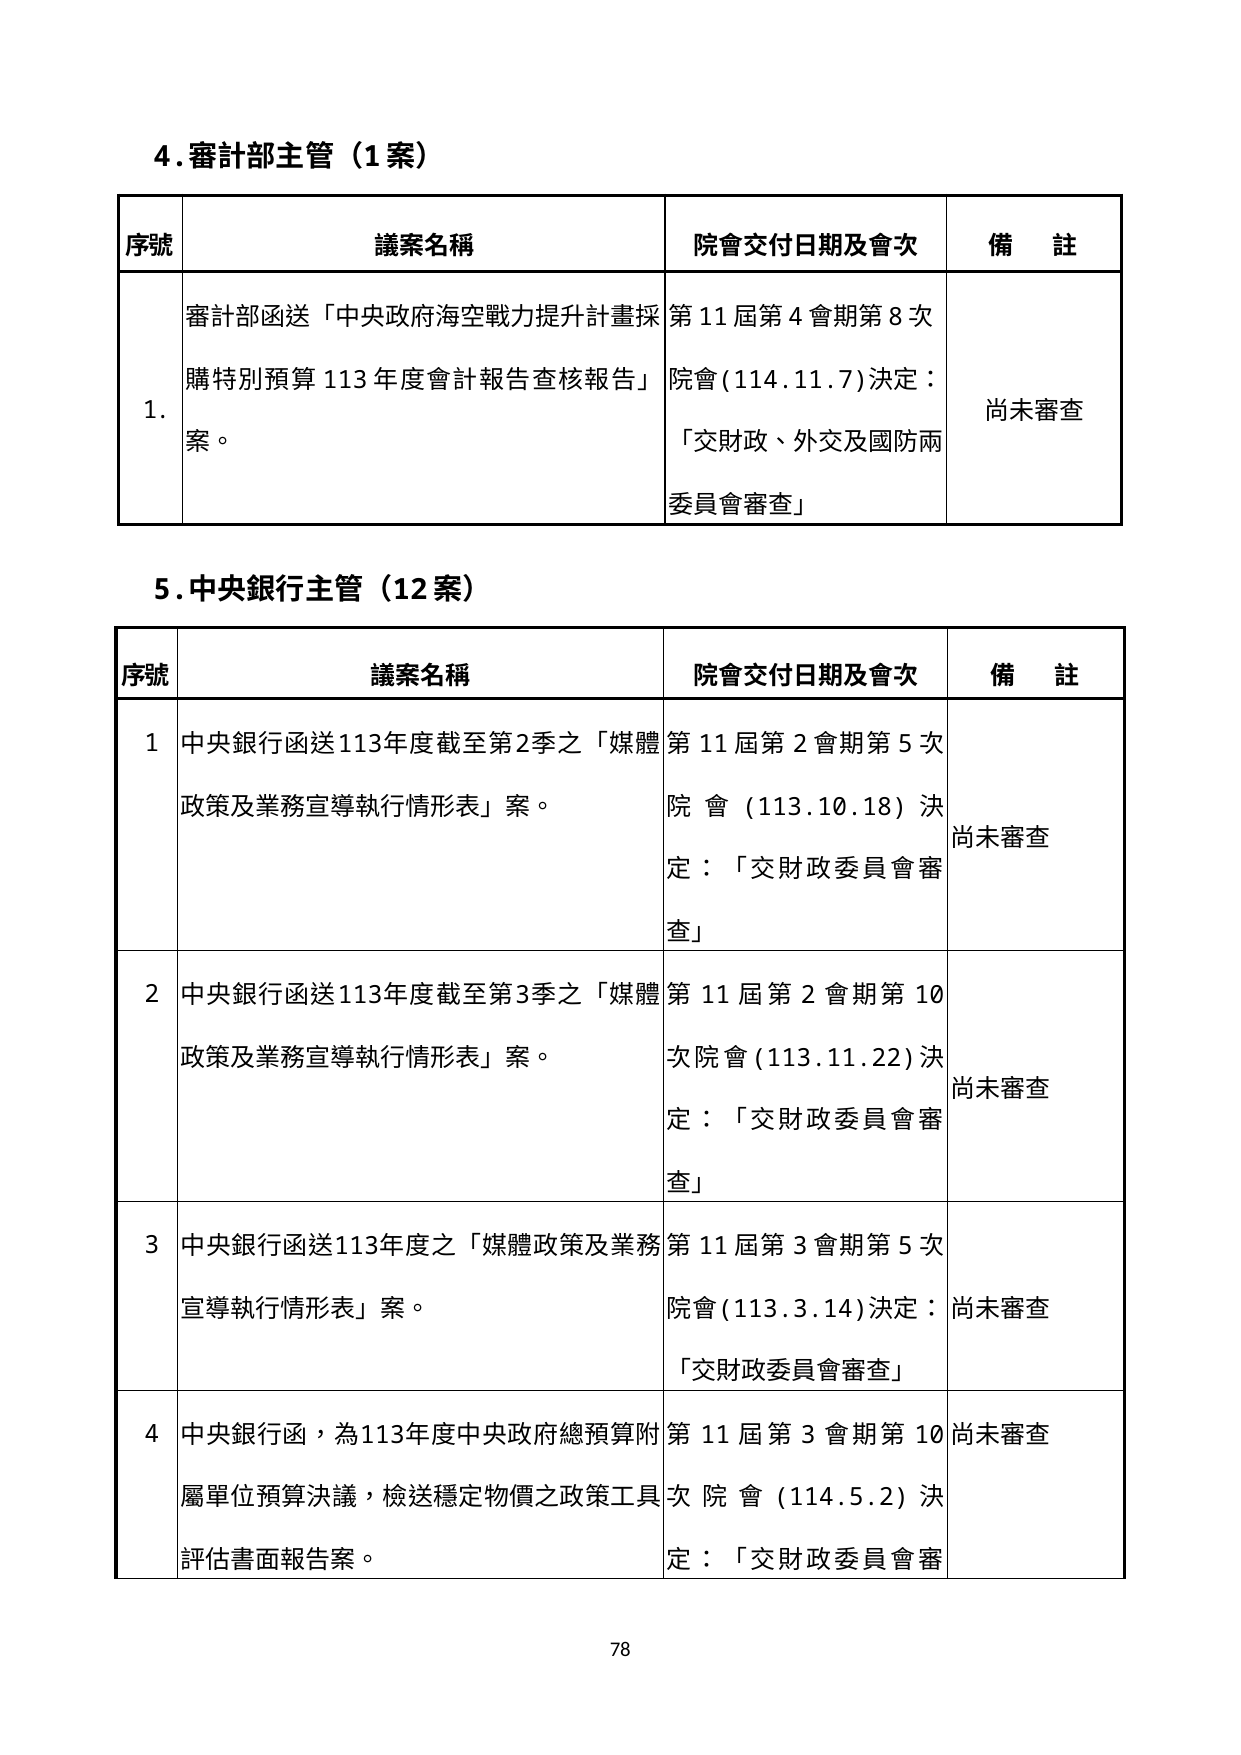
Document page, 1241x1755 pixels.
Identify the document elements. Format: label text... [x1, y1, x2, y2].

table_cell 尚未審查 [948, 951, 1123, 1201]
subtitle 5.中央銀行主管（12案） [118, 545, 1122, 607]
table_cell 第11屆第2會期第10次院會(113.11.22)決定：「交財政委員會審查」 [664, 951, 947, 1201]
table_header 序號 [120, 197, 182, 270]
table_header 議案名稱 [178, 629, 663, 697]
table_cell 尚未審查 [948, 700, 1123, 950]
table_cell 尚未審查 [947, 273, 1120, 523]
table_header 序號 [118, 629, 177, 697]
table_cell 中央銀行函送113年度截至第2季之「媒體政策及業務宣導執行情形表」案。 [178, 700, 663, 950]
table_cell [120, 273, 182, 523]
table_header 備 註 [948, 629, 1123, 697]
table_cell 第11屆第3會期第10次院會(114.5.2)決定：「交財政委員會審 [664, 1391, 947, 1578]
table_cell 尚未審查 [948, 1391, 1123, 1578]
table_header 院會交付日期及會次 [666, 197, 946, 270]
table_cell 中央銀行函送113年度之「媒體政策及業務宣導執行情形表」案。 [178, 1202, 663, 1390]
table_header 議案名稱 [183, 197, 664, 270]
table_cell [118, 951, 177, 1201]
table_cell 尚未審查 [948, 1202, 1123, 1390]
table_cell 第11屆第2會期第5次院會(113.10.18)決定：「交財政委員會審查」 [664, 700, 947, 950]
table_cell [118, 1202, 177, 1390]
table_cell 審計部函送「中央政府海空戰力提升計畫採購特別預算113年度會計報告查核報告」案。 [183, 273, 664, 523]
table_cell [118, 700, 177, 950]
table_header 備 註 [947, 197, 1120, 270]
table_cell 第11屆第3會期第5次院會(113.3.14)決定：「交財政委員會審查」 [664, 1202, 947, 1390]
table_cell 中央銀行函送113年度截至第3季之「媒體政策及業務宣導執行情形表」案。 [178, 951, 663, 1201]
table_header 院會交付日期及會次 [664, 629, 947, 697]
table_cell 中央銀行函，為113年度中央政府總預算附屬單位預算決議，檢送穩定物價之政策工具評估書面報告案。 [178, 1391, 663, 1578]
table_cell [118, 1391, 177, 1578]
subtitle 4.審計部主管（1案） [118, 112, 1122, 175]
table_cell 第11屆第4會期第8次院會(114.11.7)決定：「交財政、外交及國防兩委員會審查」 [666, 273, 946, 523]
